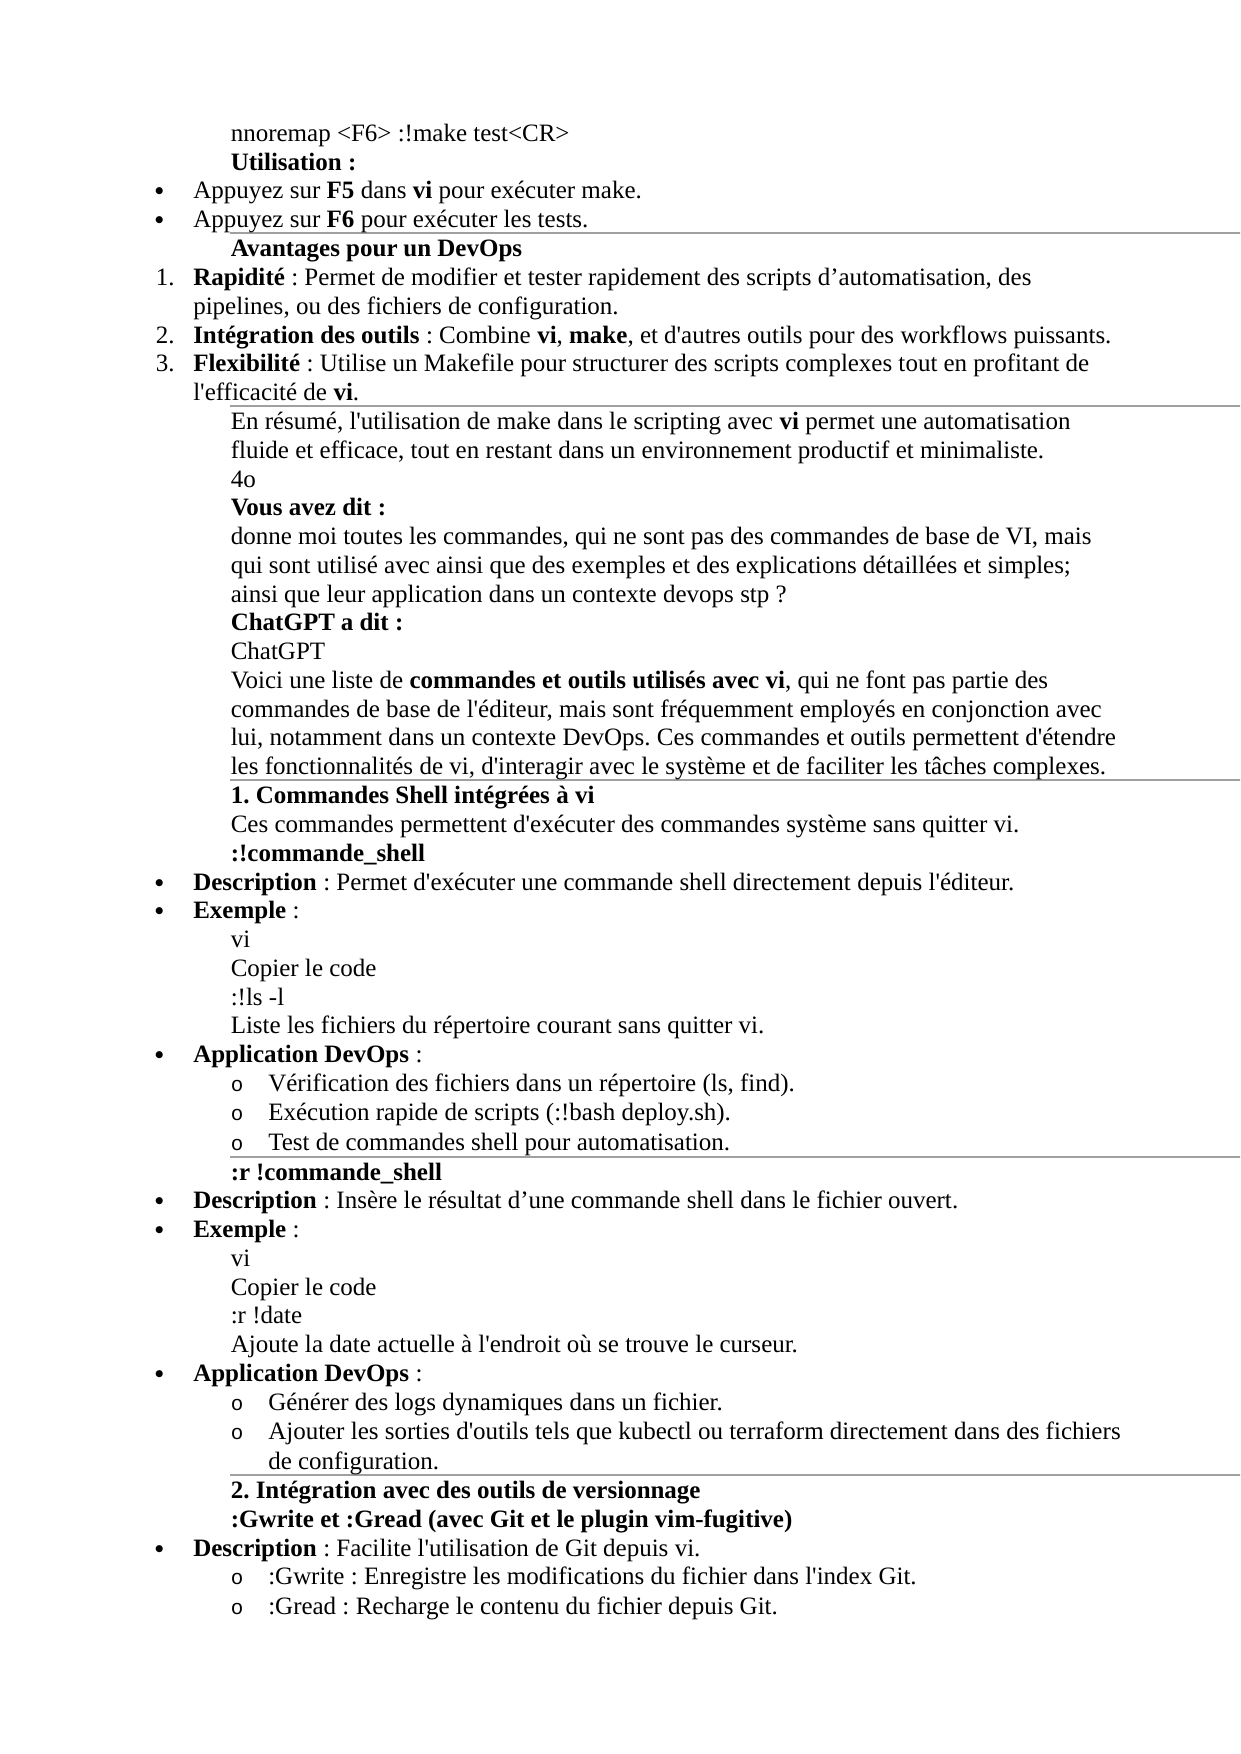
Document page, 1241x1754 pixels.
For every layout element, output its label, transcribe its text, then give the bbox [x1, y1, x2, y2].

list Utilisation : [231, 147, 1122, 176]
list Ces commandes permettent d'exécuter des commandes système sans quitter vi. [231, 809, 1122, 838]
list :r !commande_shell [231, 1158, 1122, 1186]
list Exemple : [156, 1214, 1122, 1243]
list 4o [231, 464, 1122, 492]
list :r !date [231, 1301, 1122, 1329]
list Ajouter les sorties d'outils tels que kubectl ou terraform directement dans des fichiers de configuration. [231, 1416, 1122, 1474]
list :!ls -l [231, 982, 1122, 1010]
list Test de commandes shell pour automatisation. [231, 1127, 1122, 1156]
list vi [231, 1243, 1122, 1272]
list Vous avez dit : [231, 492, 1122, 521]
list Voici une liste de commandes et outils utilisés avec vi, qui ne font pas partie des commandes de base de l'éditeur, mais sont fréquemment employés en conjonction avec lui, notamment dans un contexte DevOps. Ces commandes et outils permettent d'étendre les fonctionnalités de vi, d'interagir avec le système et de faciliter les tâches complexes. [231, 665, 1122, 779]
list Flexibilité : Utilise un Makefile pour structurer des scripts complexes tout en profitant de l'efficacité de vi. [156, 348, 1122, 406]
list Intégration des outils : Combine vi, make, et d'autres outils pour des workflows puissants. [156, 320, 1122, 348]
list vi [231, 924, 1122, 953]
list Vérification des fichiers dans un répertoire (ls, find). [231, 1068, 1122, 1097]
list Appuyez sur F6 pour exécuter les tests. [156, 204, 1122, 233]
list Rapidité : Permet de modifier et tester rapidement des scripts d’automatisation, des pipelines, ou des fichiers de configuration. [156, 262, 1122, 320]
list Application DevOps : [156, 1358, 1122, 1387]
list Générer des logs dynamiques dans un fichier. [231, 1387, 1122, 1416]
list Description : Facilite l'utilisation de Git depuis vi. [156, 1533, 1122, 1561]
list Copier le code [231, 953, 1122, 982]
list Copier le code [231, 1272, 1122, 1301]
list Description : Permet d'exécuter une commande shell directement depuis l'éditeur. [156, 867, 1122, 895]
list :!commande_shell [231, 838, 1122, 867]
list Application DevOps : [156, 1039, 1122, 1068]
list Appuyez sur F5 dans vi pour exécuter make. [156, 176, 1122, 204]
list 1. Commandes Shell intégrées à vi [231, 781, 1122, 809]
list ChatGPT a dit : [231, 607, 1122, 636]
list :Gread : Recharge le contenu du fichier depuis Git. [231, 1591, 1122, 1621]
list Exécution rapide de scripts (:!bash deploy.sh). [231, 1097, 1122, 1127]
list nnoremap <F6> :!make test<CR> [231, 118, 1122, 147]
list Ajoute la date actuelle à l'endroit où se trouve le curseur. [231, 1329, 1122, 1358]
list 2. Intégration avec des outils de versionnage [231, 1476, 1122, 1504]
list Exemple : [156, 895, 1122, 924]
list :Gwrite et :Gread (avec Git et le plugin vim-fugitive) [231, 1504, 1122, 1533]
list ChatGPT [231, 636, 1122, 665]
list :Gwrite : Enregistre les modifications du fichier dans l'index Git. [231, 1561, 1122, 1591]
list Description : Insère le résultat d’une commande shell dans le fichier ouvert. [156, 1186, 1122, 1214]
list Avantages pour un DevOps [231, 234, 1122, 262]
list En résumé, l'utilisation de make dans le scripting avec vi permet une automatisation fluide et efficace, tout en restant dans un environnement productif et minimaliste. [231, 407, 1122, 464]
list donne moi toutes les commandes, qui ne sont pas des commandes de base de VI, mais qui sont utilisé avec ainsi que des exemples et des explications détaillées et simples; ainsi que leur application dans un contexte devops stp ? [231, 521, 1122, 607]
list Liste les fichiers du répertoire courant sans quitter vi. [231, 1010, 1122, 1039]
